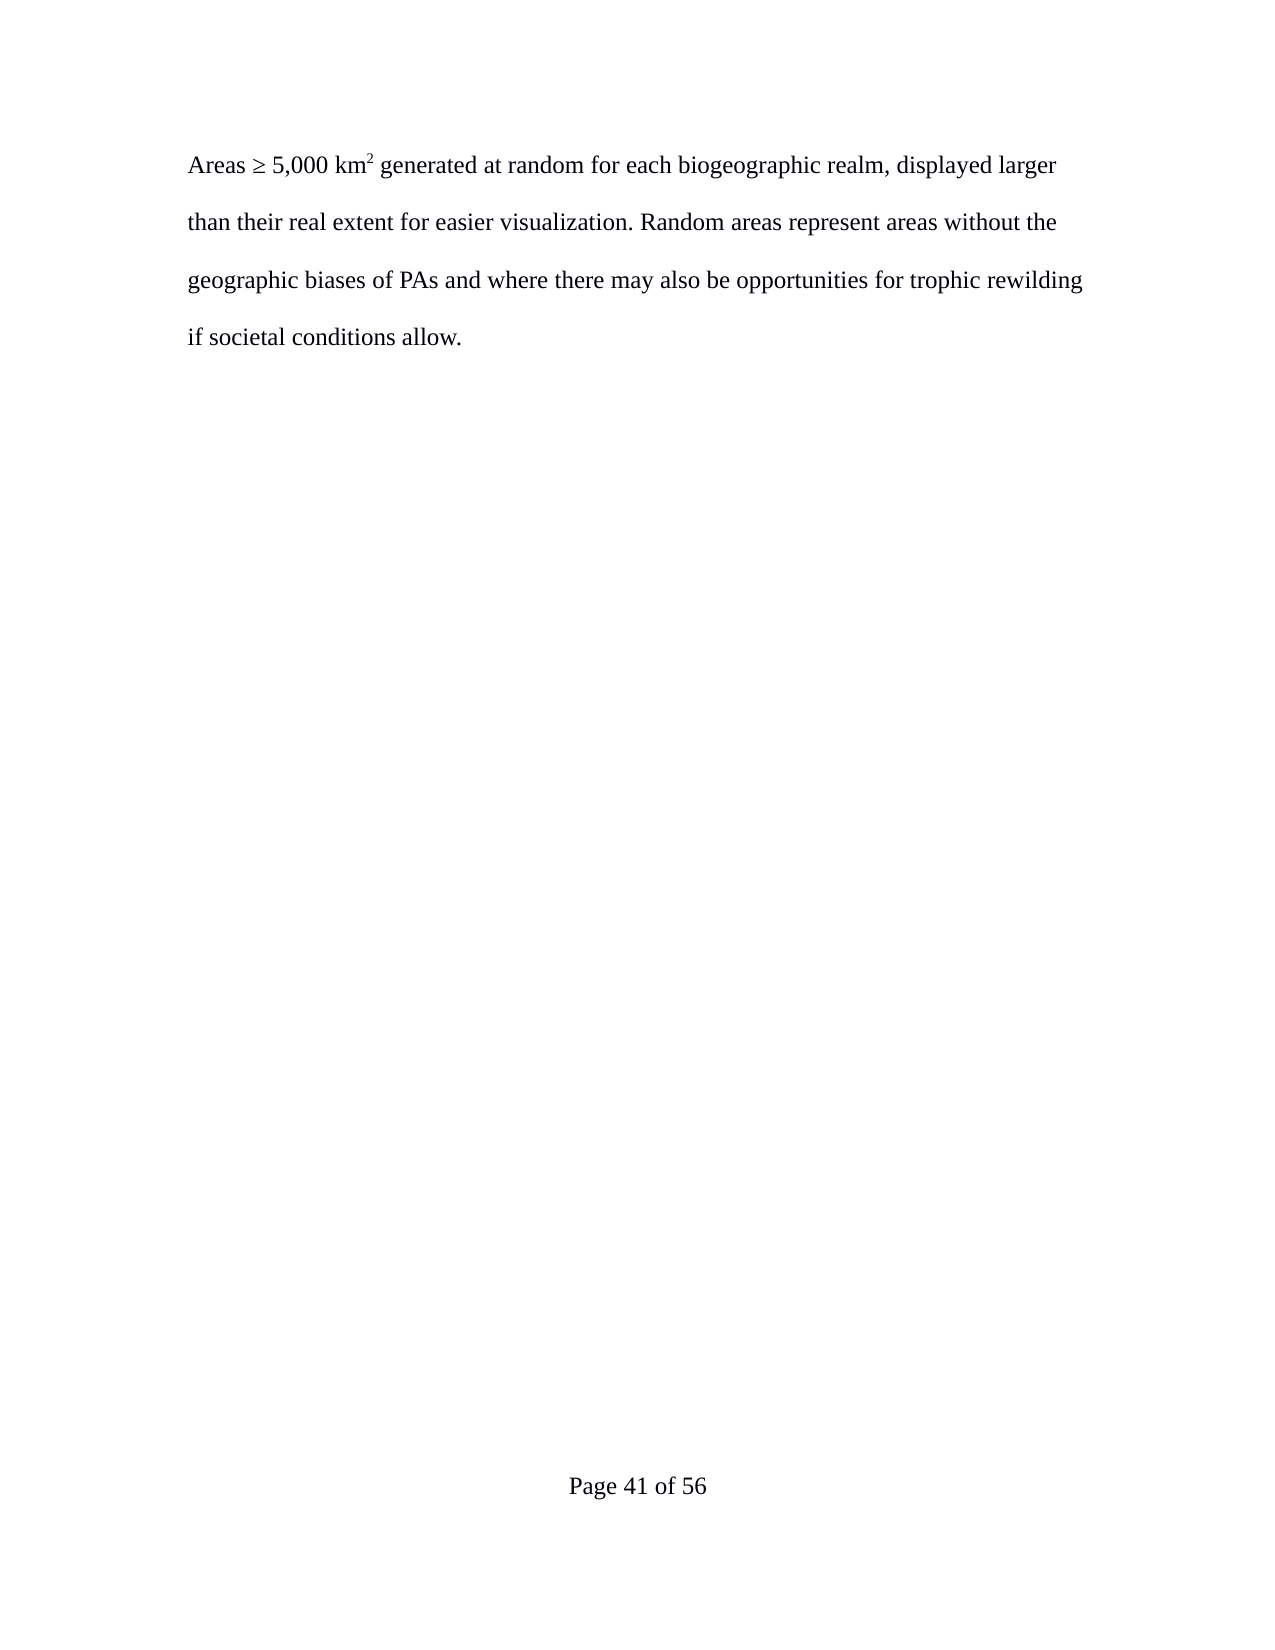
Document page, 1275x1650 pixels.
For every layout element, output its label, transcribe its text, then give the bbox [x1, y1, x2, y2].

text Areas ≥ 5,000 km2 generated at random for each biogeographic realm, displayed larger than their real extent for easier visualization. Random areas represent areas without the geographic biases of PAs and where there may also be opportunities for trophic rewilding if societal conditions allow. [187, 150, 1087, 351]
